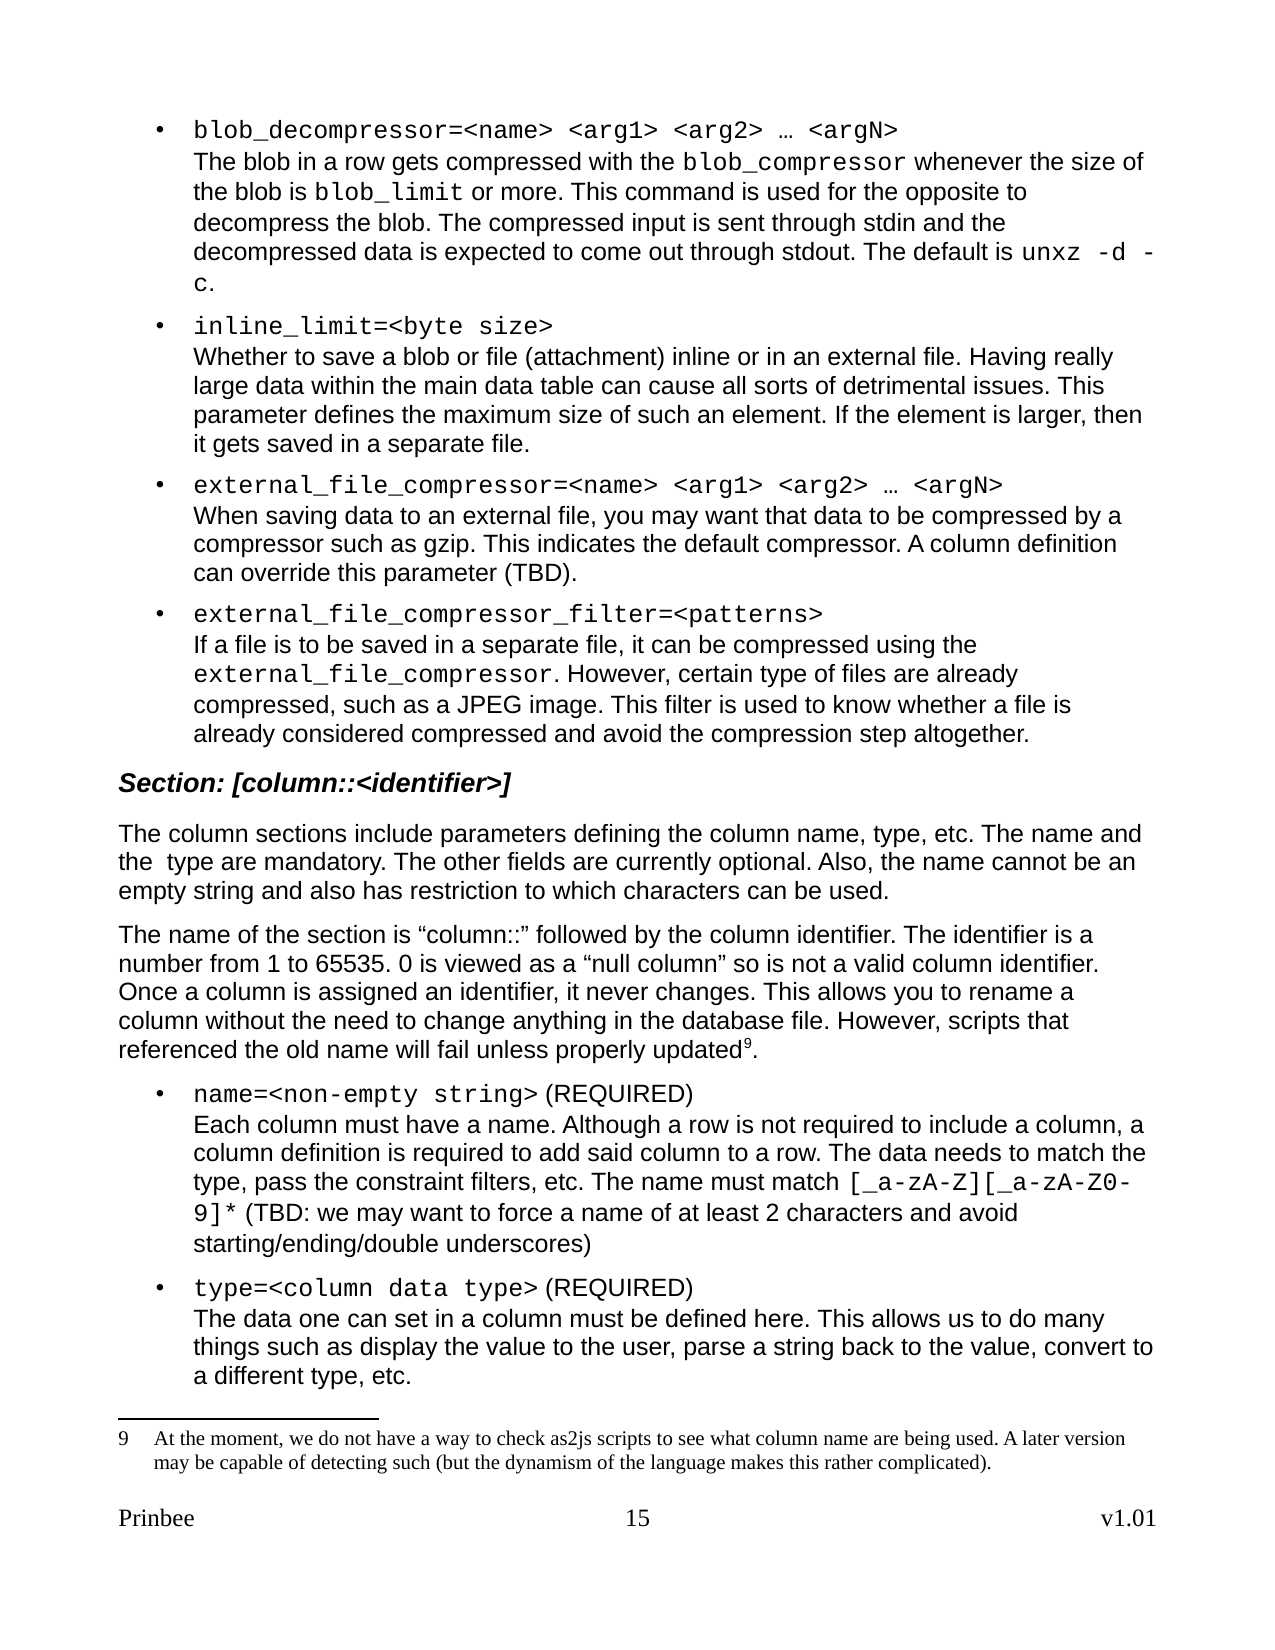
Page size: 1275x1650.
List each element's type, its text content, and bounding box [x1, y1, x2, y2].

list inline_limit=<byte size> Whether to save a blob or file (attachment) inline or in an external file. Having really large data within the main data table can cause all sorts of detrimental issues. This parameter defines the maximum size of such an element. If the element is larger, then it gets saved in a separate file. [156, 314, 1157, 457]
list type=<column data type> (REQUIRED) The data one can set in a column must be defined here. This allows us to do many things such as display the value to the user, parse a string back to the value, convert to a different type, etc. [156, 1273, 1157, 1390]
subtitle Section: [column::<identifier>] [118, 767, 1157, 799]
text The name of the section is “column::” followed by the column identifier. The identifier is a number from 1 to 65535. 0 is viewed as a “null column” so is not a valid column identifier. Once a column is assigned an identifier, it never changes. This allows you to rename a column without the need to change anything in the database file. However, scripts that referenced the old name will fail unless properly updated. [118, 920, 1157, 1064]
list name=<non-empty string> (REQUIRED) Each column must have a name. Although a row is not required to include a column, a column definition is required to add said column to a row. The data needs to match the type, pass the constraint filters, etc. The name must match [_a-zA-Z][_a-zA-Z0-9]* (TBD: we may want to force a name of at least 2 characters and avoid starting/ending/double underscores) [156, 1079, 1157, 1258]
text The column sections include parameters defining the column name, type, etc. The name and the type are mandatory. The other fields are currently optional. Also, the name cannot be an empty string and also has restriction to which characters can be used. [118, 819, 1157, 905]
list external_file_compressor_filter=<patterns> If a file is to be saved in a separate file, it can be compressed using the external_file_compressor. However, certain type of files are already compressed, such as a JPEG image. This filter is used to know whether a file is already considered compressed and avoid the compression step altogether. [156, 602, 1157, 747]
text At the moment, we do not have a way to check as2js scripts to see what column name are being used. A later version may be capable of detecting such (but the dynamism of the language makes this rather complicated). [118, 1426, 1157, 1474]
list blob_decompressor=<name> <arg1> <arg2> … <argN> The blob in a row gets compressed with the blob_compressor whenever the size of the blob is blob_limit or more. This command is used for the opposite to decompress the blob. The compressed input is sent through stdin and the decompressed data is expected to come out through stdout. The default is unxz -d -c. [156, 118, 1157, 299]
list external_file_compressor=<name> <arg1> <arg2> … <argN> When saving data to an external file, you may want that data to be compressed by a compressor such as gzip. This indicates the default compressor. A column definition can override this parameter (TBD). [156, 472, 1157, 587]
